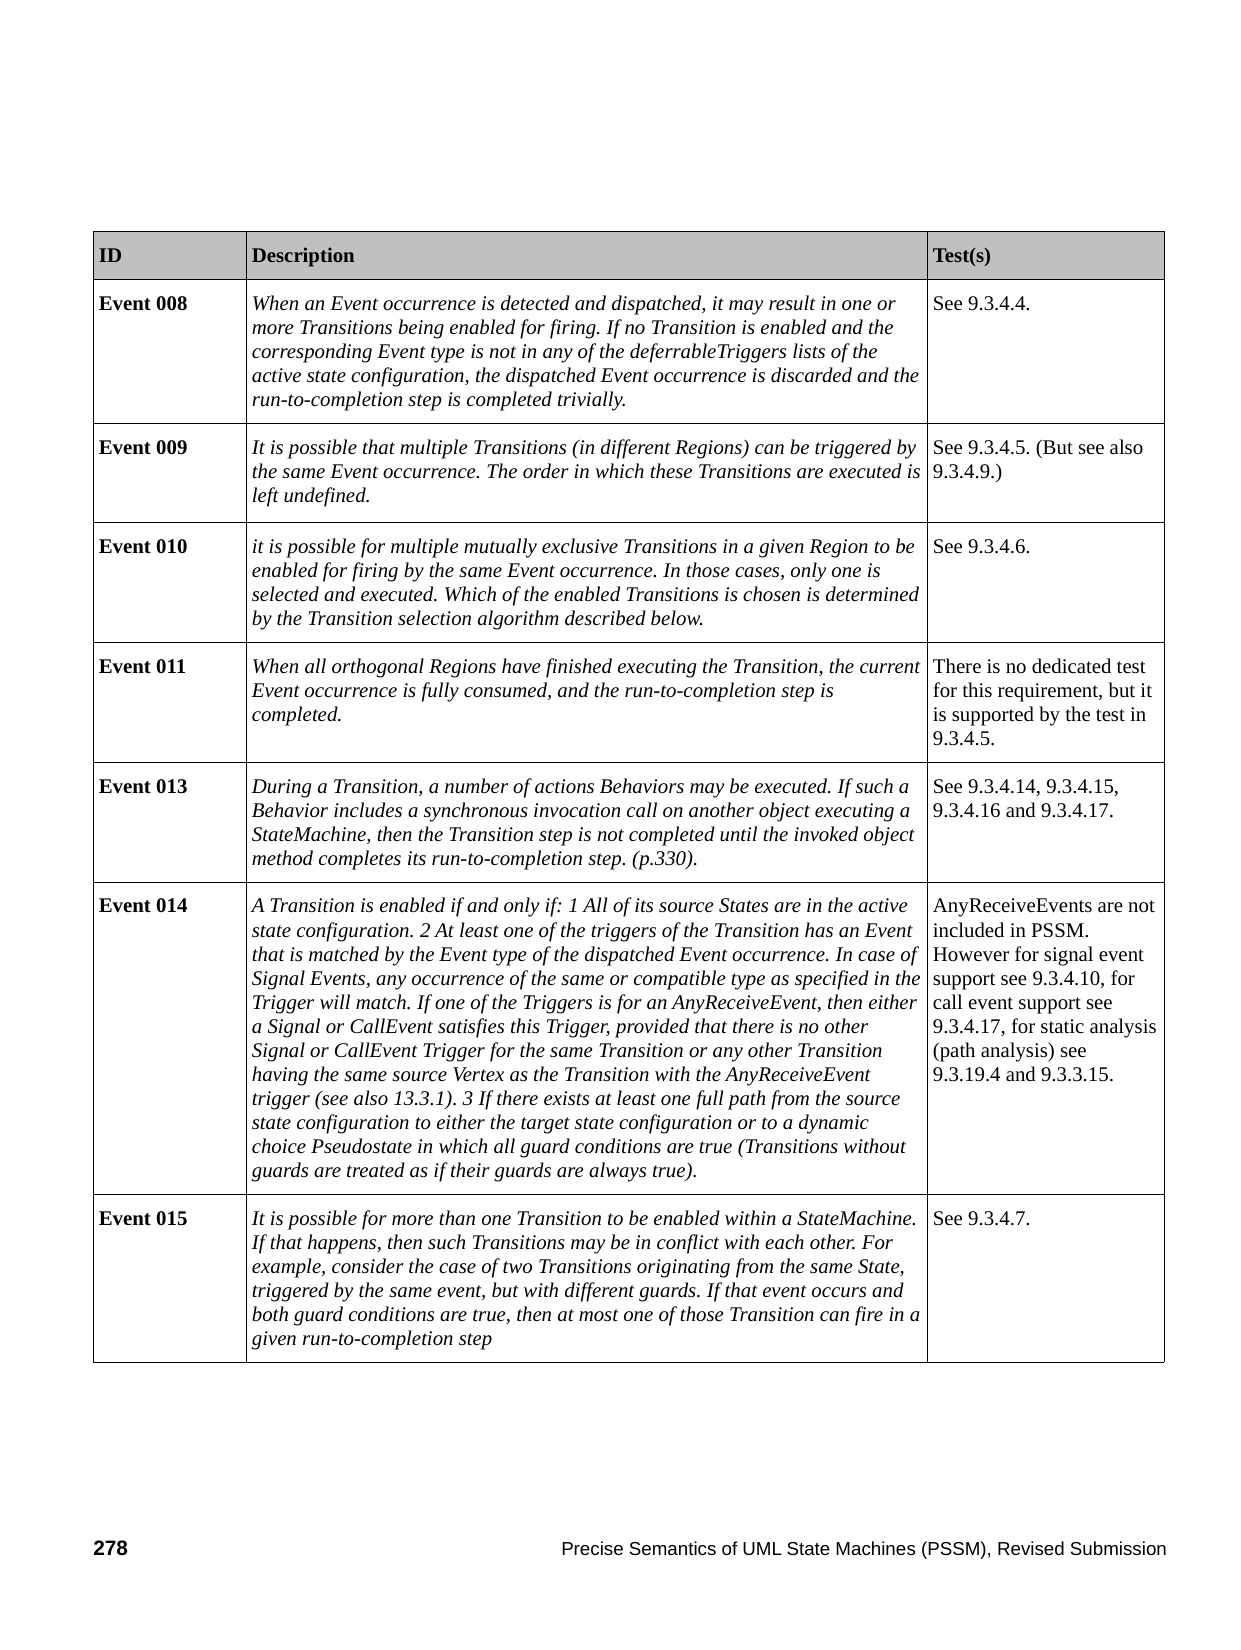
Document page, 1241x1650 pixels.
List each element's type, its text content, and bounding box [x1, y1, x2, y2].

table_cell See 9.3.4.5. (But see also 9.3.4.9.) [928, 424, 1164, 522]
table_cell See 9.3.4.6. [928, 523, 1164, 642]
table_cell See 9.3.4.7. [928, 1195, 1164, 1362]
table_cell Event 014 [94, 883, 246, 1194]
table_cell It is possible that multiple Transitions (in different Regions) can be triggered by the same Event occurrence. The order in which these Transitions are executed is left undefined. [247, 424, 927, 522]
table_cell Event 013 [94, 763, 246, 882]
table_cell When all orthogonal Regions have finished executing the Transition, the current Event occurrence is fully consumed, and the run-to-completion step is completed. [247, 643, 927, 762]
table_cell Event 015 [94, 1195, 246, 1362]
table_header Test(s) [928, 232, 1164, 279]
table_cell See 9.3.4.14, 9.3.4.15, 9.3.4.16 and 9.3.4.17. [928, 763, 1164, 882]
table_cell See 9.3.4.4. [928, 280, 1164, 423]
table_header Description [247, 232, 927, 279]
table_cell AnyReceiveEvents are not included in PSSM. However for signal event support see 9.3.4.10, for call event support see 9.3.4.17, for static analysis (path analysis) see 9.3.19.4 and 9.3.3.15. [928, 883, 1164, 1194]
table_cell During a Transition, a number of actions Behaviors may be executed. If such a Behavior includes a synchronous invocation call on another object executing a StateMachine, then the Transition step is not completed until the invoked object method completes its run-to-completion step. (p.330). [247, 763, 927, 882]
table_cell When an Event occurrence is detected and dispatched, it may result in one or more Transitions being enabled for firing. If no Transition is enabled and the corresponding Event type is not in any of the deferrableTriggers lists of the active state configuration, the dispatched Event occurrence is discarded and the run-to-completion step is completed trivially. [247, 280, 927, 423]
table_cell Event 009 [94, 424, 246, 522]
table_cell A Transition is enabled if and only if: 1 All of its source States are in the active state configuration. 2 At least one of the triggers of the Transition has an Event that is matched by the Event type of the dispatched Event occurrence. In case of Signal Events, any occurrence of the same or compatible type as specified in the Trigger will match. If one of the Triggers is for an AnyReceiveEvent, then either a Signal or CallEvent satisfies this Trigger, provided that there is no other Signal or CallEvent Trigger for the same Transition or any other Transition having the same source Vertex as the Transition with the AnyReceiveEvent trigger (see also 13.3.1). 3 If there exists at least one full path from the source state configuration to either the target state configuration or to a dynamic choice Pseudostate in which all guard conditions are true (Transitions without guards are treated as if their guards are always true). [247, 883, 927, 1194]
table_cell It is possible for more than one Transition to be enabled within a StateMachine. If that happens, then such Transitions may be in conflict with each other. For example, consider the case of two Transitions originating from the same State, triggered by the same event, but with different guards. If that event occurs and both guard conditions are true, then at most one of those Transition can fire in a given run-to-completion step [247, 1195, 927, 1362]
table_cell Event 011 [94, 643, 246, 762]
table_cell it is possible for multiple mutually exclusive Transitions in a given Region to be enabled for firing by the same Event occurrence. In those cases, only one is selected and executed. Which of the enabled Transitions is chosen is determined by the Transition selection algorithm described below. [247, 523, 927, 642]
table_header ID [94, 232, 246, 279]
table_cell Event 008 [94, 280, 246, 423]
table_cell Event 010 [94, 523, 246, 642]
table_cell There is no dedicated test for this requirement, but it is supported by the test in 9.3.4.5. [928, 643, 1164, 762]
